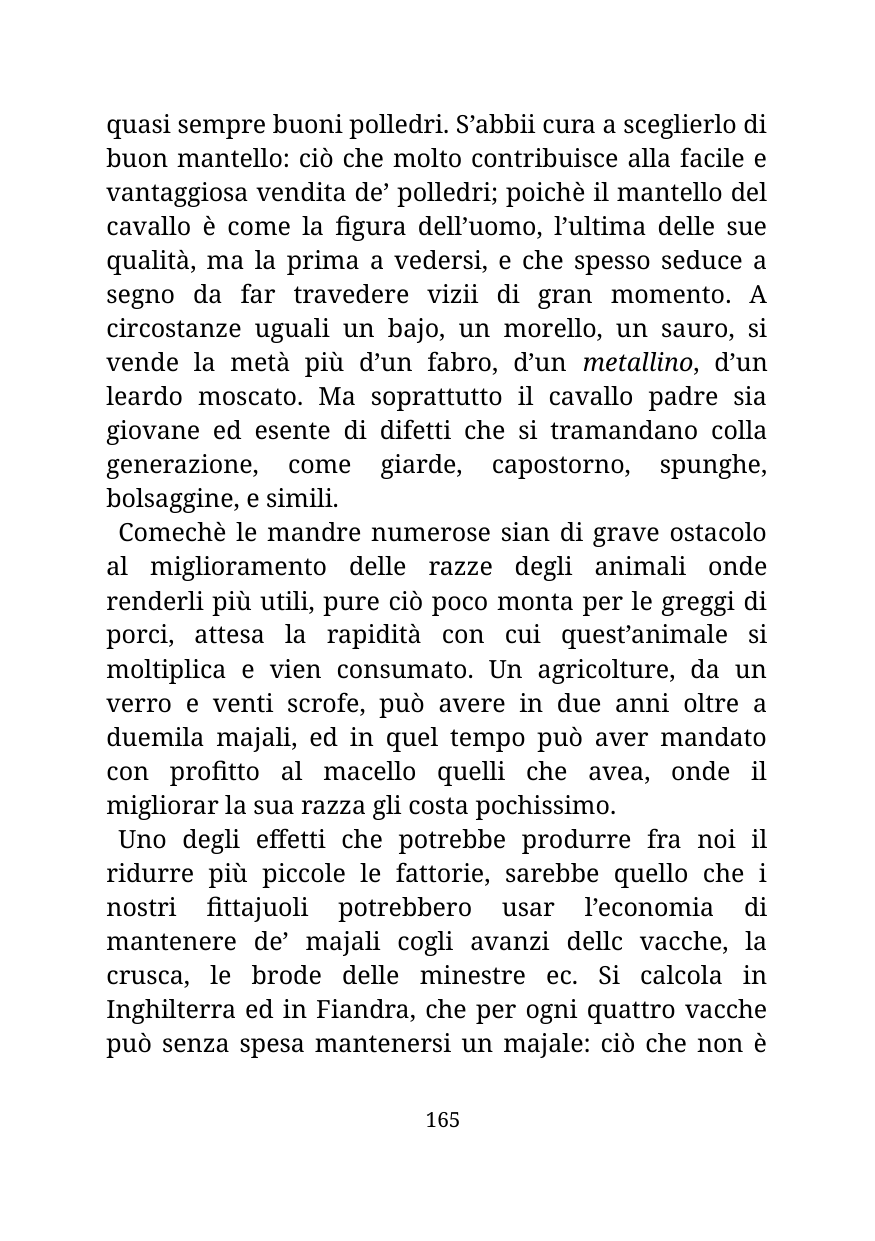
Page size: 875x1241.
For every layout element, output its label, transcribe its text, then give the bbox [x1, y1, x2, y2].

text quasi sempre buoni polledri. S’abbii cura a sceglierlo di buon mantello: ciò che molto contribuisce alla facile e vantaggiosa vendita de’ polledri; poichè il mantello del cavallo è come la figura dell’uomo, l’ultima delle sue qualità, ma la prima a vedersi, e che spesso seduce a segno da far travedere vizii di gran momento. A circostanze uguali un bajo, un morello, un sauro, si vende la metà più d’un fabro, d’un metallino, d’un leardo moscato. Ma soprattutto il cavallo padre sia giovane ed esente di difetti che si tramandano colla generazione, come giarde, capostorno, spunghe, bolsaggine, e simili. [106, 106, 768, 515]
text Comechè le mandre numerose sian di grave ostacolo al miglioramento delle razze degli animali onde renderli più utili, pure ciò poco monta per le greggi di porci, attesa la rapidità con cui quest’animale si moltiplica e vien consumato. Un agricolture, da un verro e venti scrofe, può avere in due anni oltre a duemila majali, ed in quel tempo può aver mandato con profitto al macello quelli che avea, onde il migliorar la sua razza gli costa pochissimo. [106, 515, 768, 822]
text Uno degli effetti che potrebbe produrre fra noi il ridurre più piccole le fattorie, sarebbe quello che i nostri fittajuoli potrebbero usar l’economia di mantenere de’ majali cogli avanzi dellc vacche, la crusca, le brode delle minestre ec. Si calcola in Inghilterra ed in Fiandra, che per ogni quattro vacche può senza spesa mantenersi un majale: ciò che non è [106, 822, 768, 1060]
